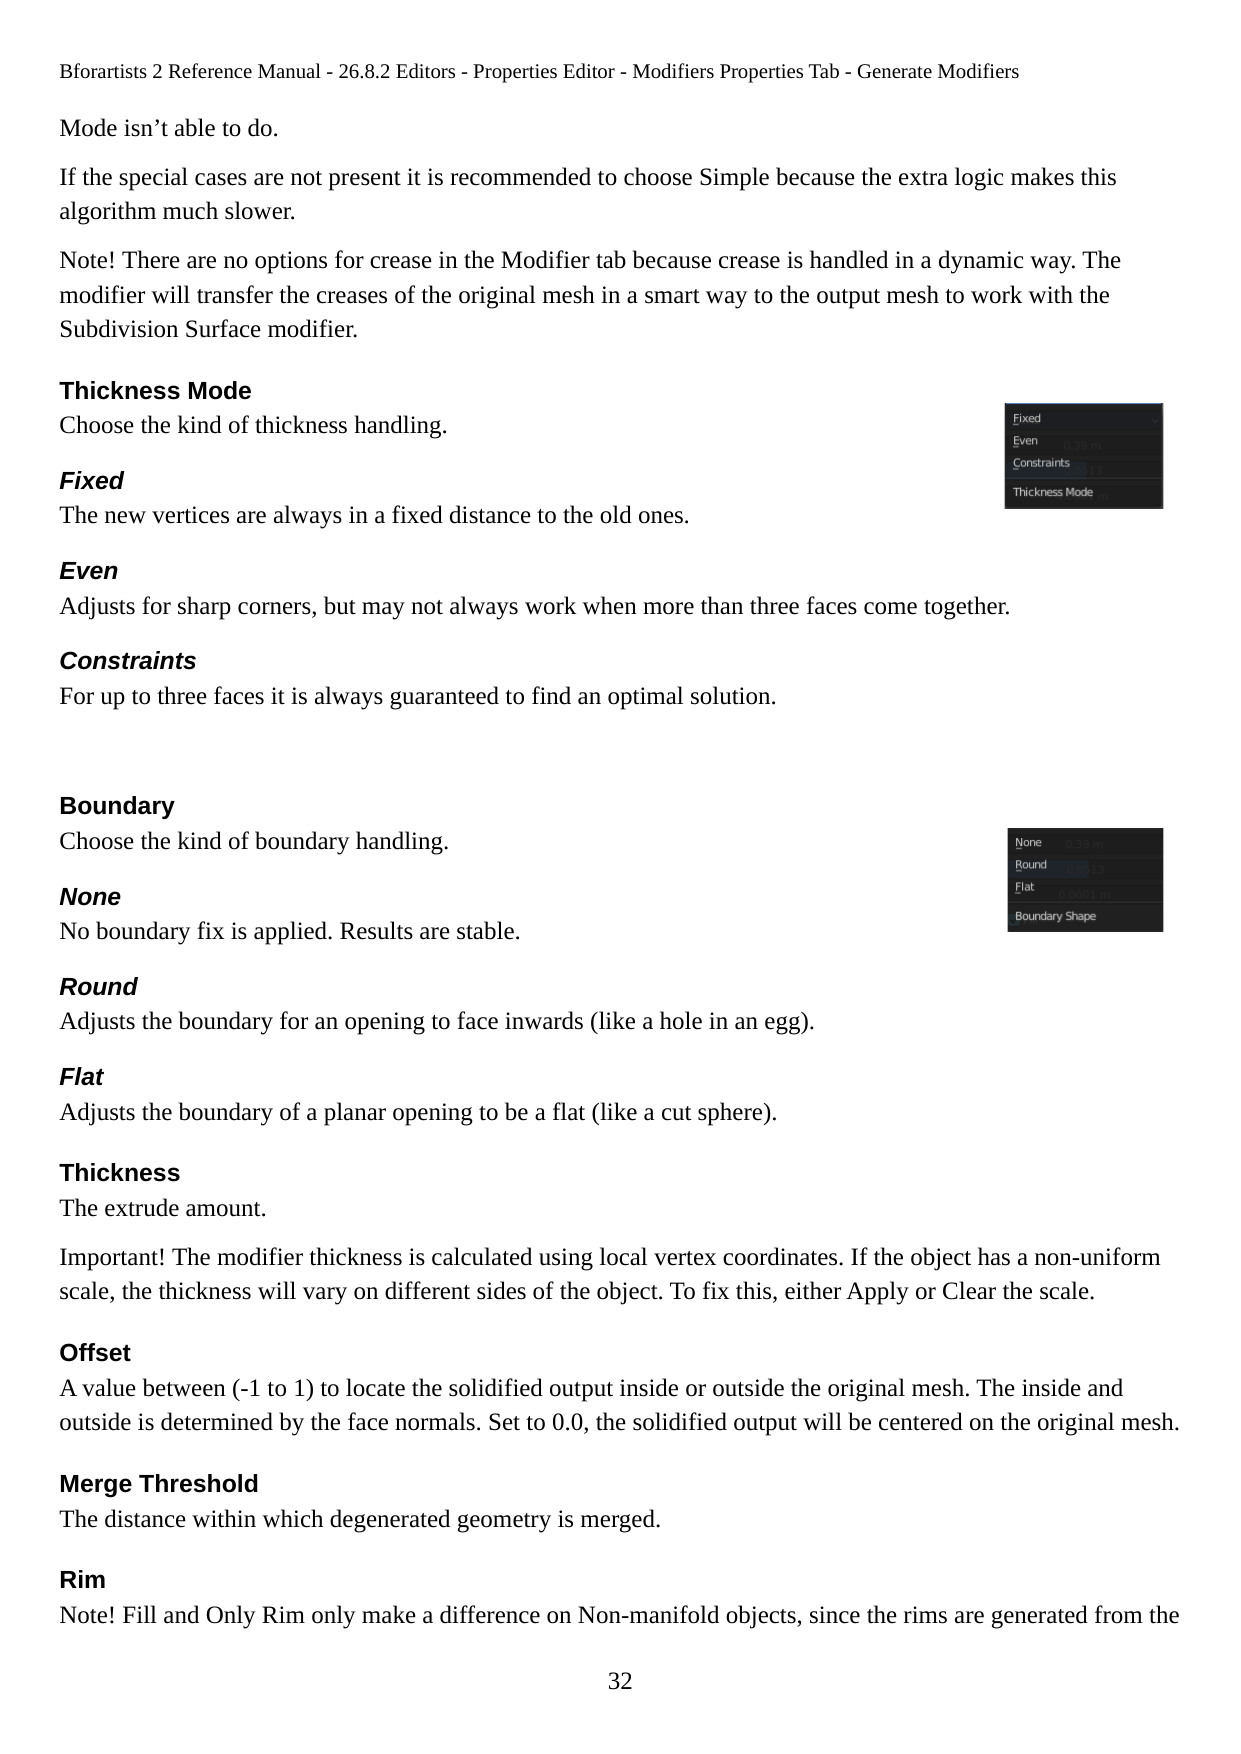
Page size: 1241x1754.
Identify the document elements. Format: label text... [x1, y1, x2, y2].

subtitle Thickness [59, 1158, 1181, 1187]
subtitle Boundary [59, 791, 1181, 820]
picture [1007, 828, 1164, 932]
text Adjusts the boundary of a planar opening to be a flat (like a cut sphere). [59, 1097, 1181, 1125]
text Choose the kind of boundary handling. [59, 826, 1181, 855]
subtitle Constraints [59, 646, 1181, 674]
text Adjusts the boundary for an opening to face inwards (like a hole in an egg). [59, 1006, 1181, 1035]
text Adjusts for sharp corners, but may not always work when more than three faces come together. [59, 591, 1181, 619]
picture [1004, 403, 1164, 509]
subtitle Merge Threshold [59, 1469, 1181, 1497]
subtitle Thickness Mode [59, 376, 1181, 404]
subtitle Even [59, 556, 1181, 584]
text The distance within which degenerated geometry is merged. [59, 1504, 1181, 1532]
text Note! There are no options for crease in the Modifier tab because crease is handled in a dynamic way. The modifier will transfer the creases of the original mesh in a smart way to the output mesh to work with the Subdivision Surface modifier. [59, 245, 1181, 343]
subtitle Offset [59, 1338, 1181, 1367]
text A value between (-1 to 1) to locate the solidified output inside or outside the original mesh. The inside and outside is determined by the face normals. Set to 0.0, the solidified output will be centered on the original mesh. [59, 1373, 1181, 1436]
text Important! The modifier thickness is calculated using local vertex coordinates. If the object has a non-uniform scale, the thickness will vary on different sides of the object. To fix this, either Apply or Clear the scale. [59, 1242, 1181, 1305]
text Choose the kind of thickness handling. [59, 411, 1004, 439]
subtitle None [59, 882, 1007, 910]
text Mode isn’t able to do. [59, 113, 1181, 141]
subtitle Rim [59, 1565, 1181, 1594]
text The new vertices are always in a fixed distance to the old ones. [59, 501, 1181, 529]
subtitle [1164, 882, 1181, 910]
subtitle Fixed [59, 466, 1004, 494]
text Note! Fill and Only Rim only make a difference on Non-manifold objects, since the rims are generated from the [59, 1600, 1181, 1629]
text No boundary fix is applied. Results are stable. [59, 916, 1181, 945]
text If the special cases are not present it is recommended to choose Simple because the extra logic makes this algorithm much slower. [59, 162, 1181, 225]
subtitle [1164, 466, 1181, 494]
text For up to three faces it is always guaranteed to find an optimal solution. [59, 681, 1181, 709]
subtitle Round [59, 972, 1181, 1000]
text The extrude amount. [59, 1193, 1181, 1222]
subtitle Flat [59, 1062, 1181, 1090]
